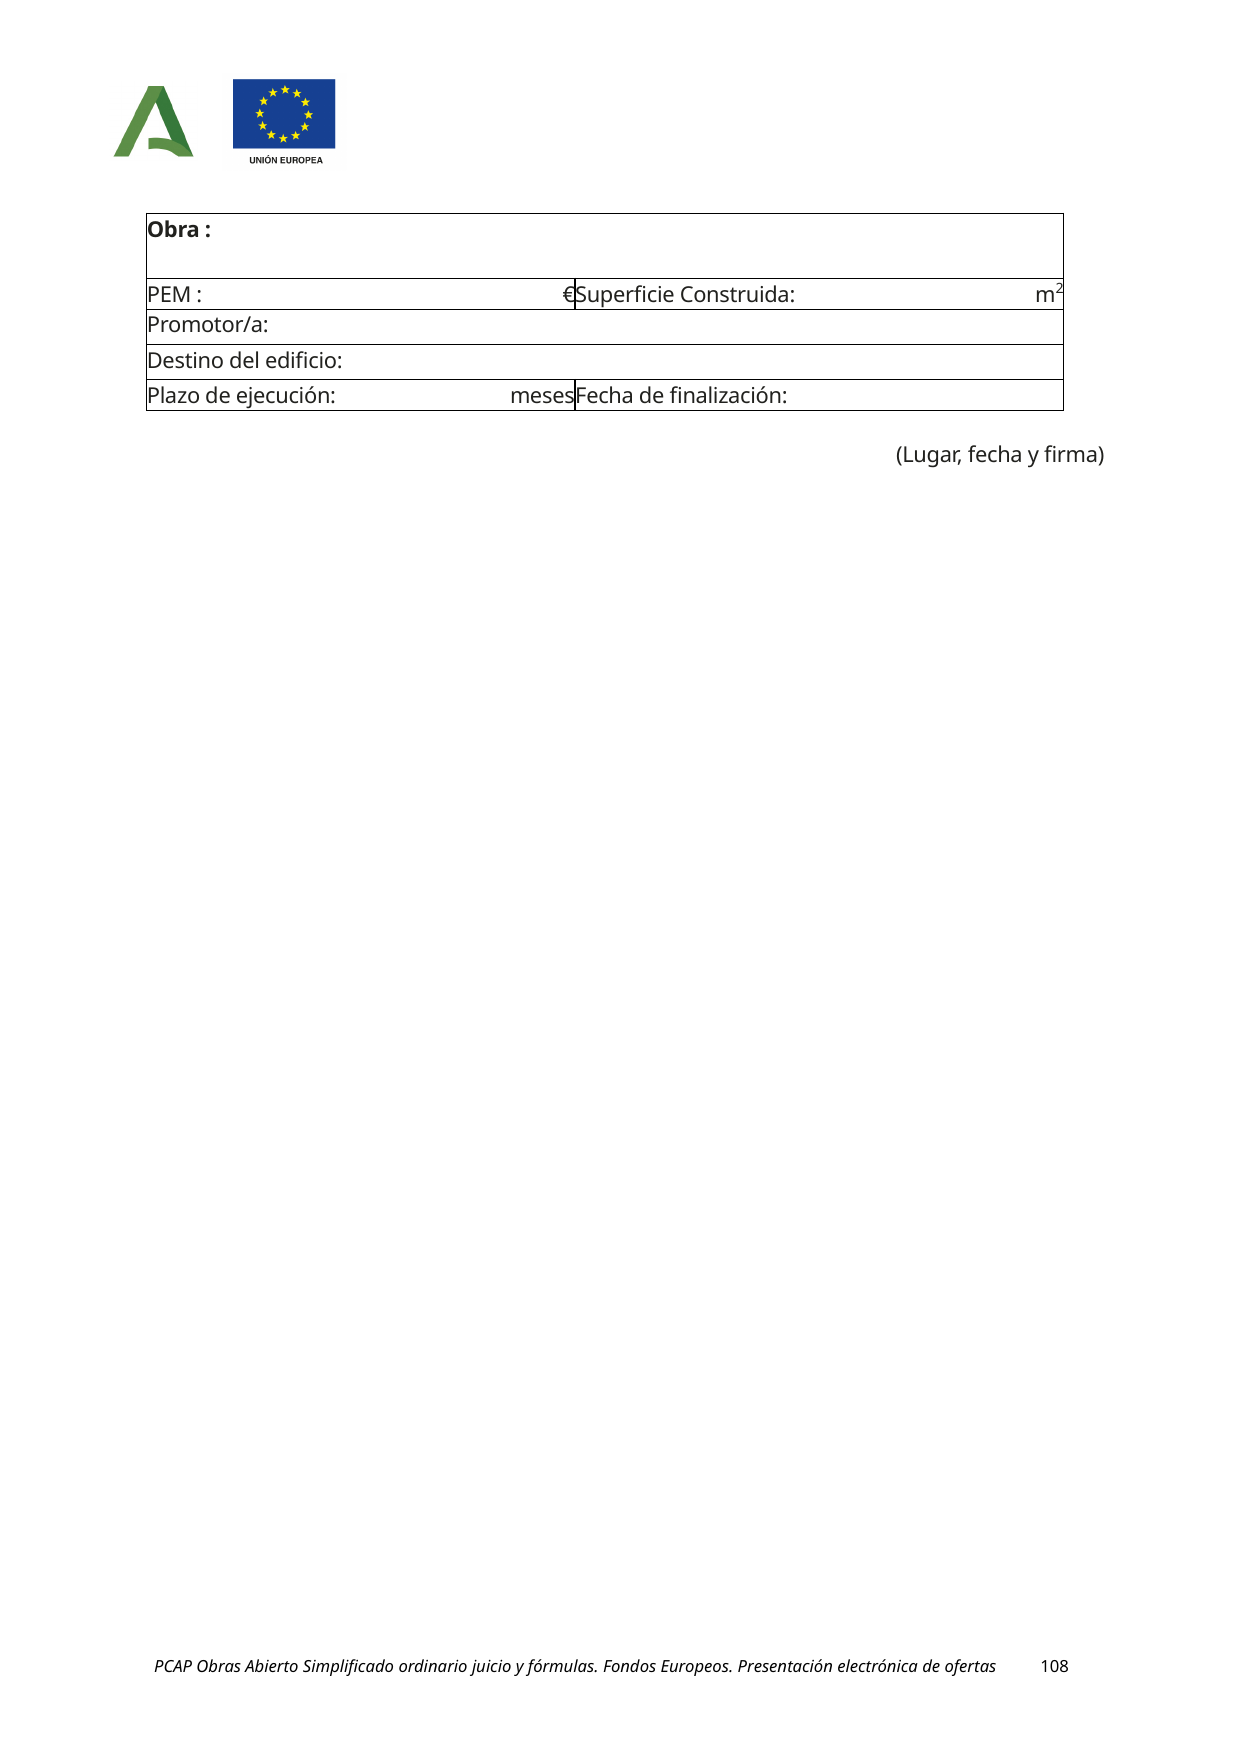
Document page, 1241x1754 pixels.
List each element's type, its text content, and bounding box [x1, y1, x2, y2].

table_cell [365, 214, 1063, 278]
table_cell Destino del edificio: [147, 345, 377, 379]
table_cell m2 [867, 279, 1063, 308]
table_cell meses [377, 380, 574, 409]
table_cell € [566, 288, 574, 301]
table_cell € [365, 279, 574, 308]
table_cell Fecha de finalización: [576, 380, 867, 409]
table_cell Plazo de ejecución: [147, 380, 377, 409]
text (Lugar, fecha y firma) [118, 439, 1104, 469]
table_cell [867, 380, 1063, 409]
table_cell Promotor/a: [147, 310, 365, 343]
picture [109, 81, 198, 161]
table_cell [377, 345, 1063, 379]
table_cell PEM : [147, 279, 365, 308]
table_cell [365, 310, 1063, 343]
table_cell Obra : [147, 214, 365, 278]
table_cell Superficie Construida: [576, 279, 867, 308]
picture [221, 73, 347, 171]
